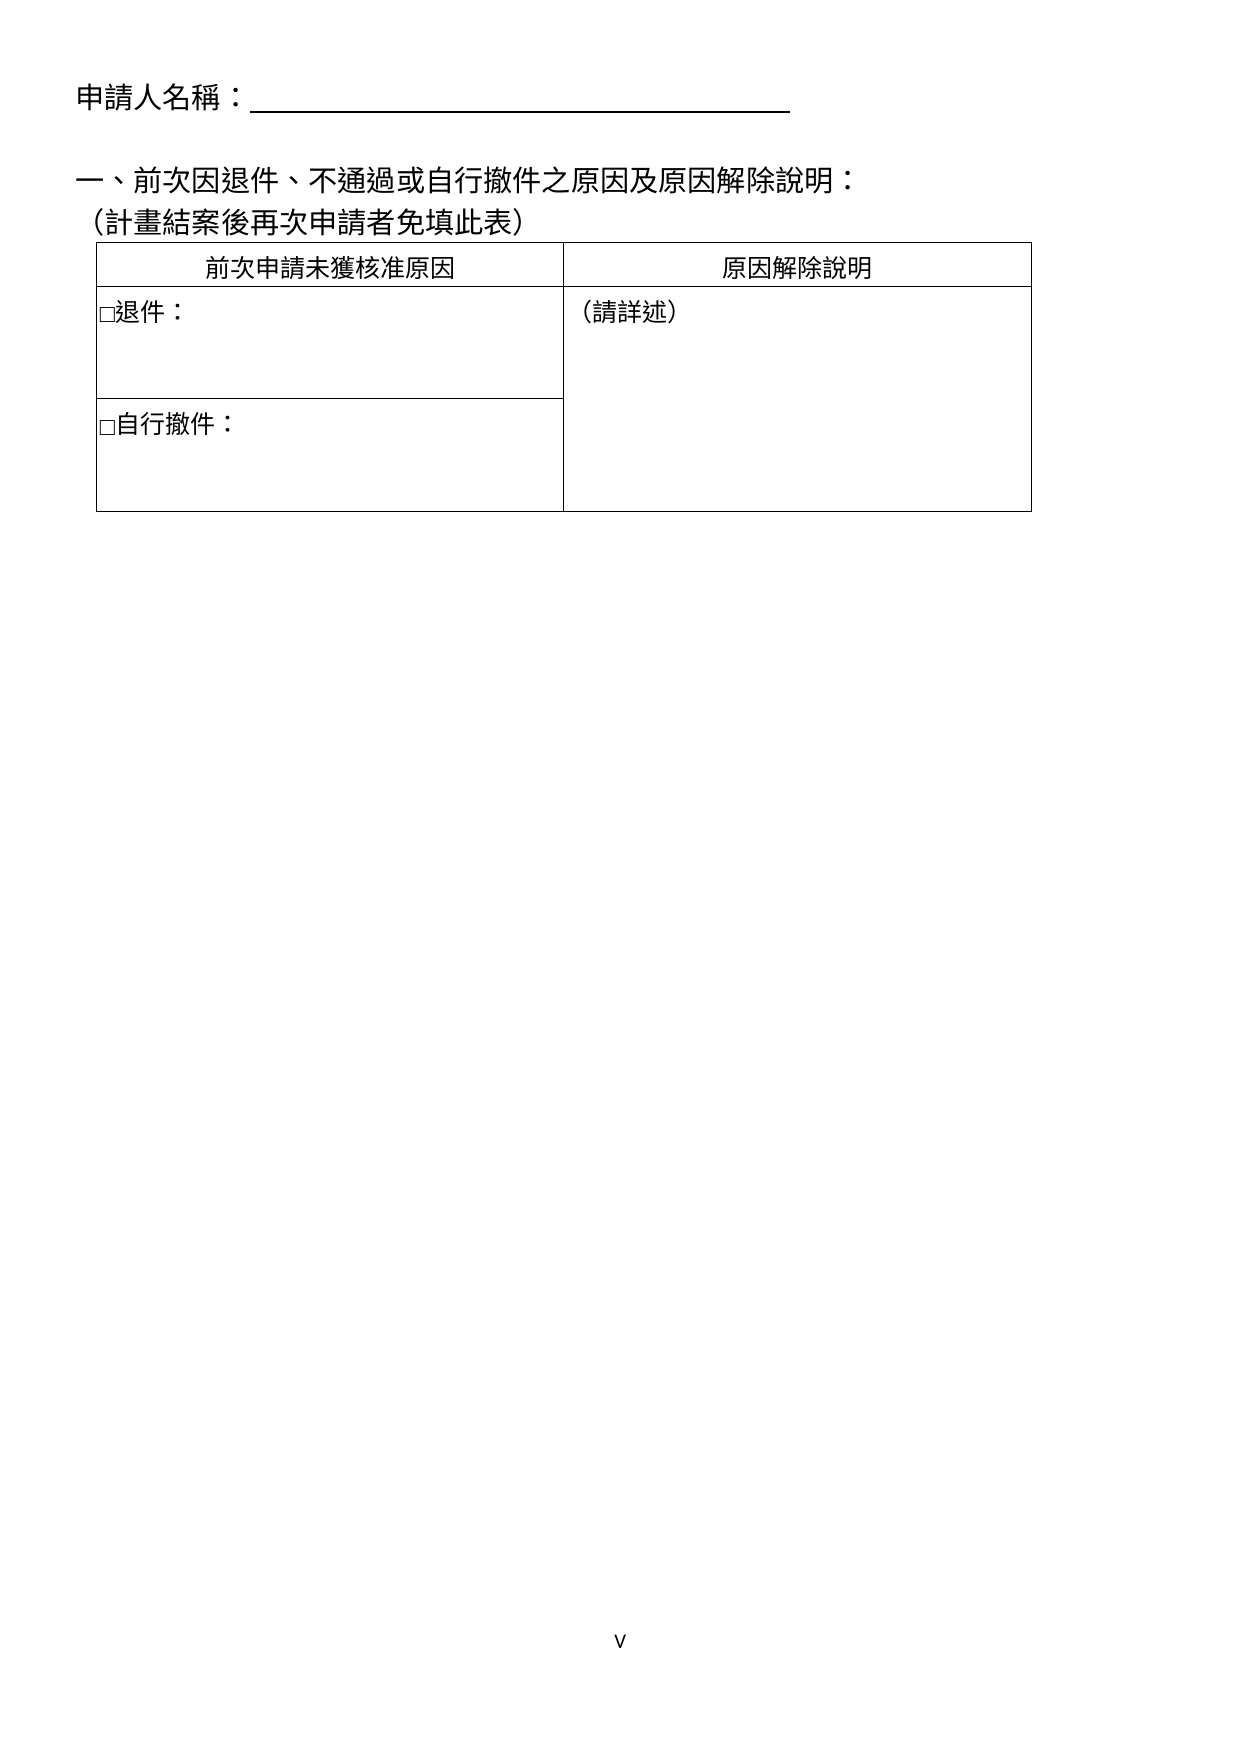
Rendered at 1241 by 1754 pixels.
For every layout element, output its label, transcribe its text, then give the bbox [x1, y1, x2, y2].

table_header 原因解除說明 [564, 243, 1031, 286]
text 申請人名稱： [75, 75, 1165, 117]
table_cell □退件： [97, 287, 563, 398]
text 一、前次因退件、不通過或自行撤件之原因及原因解除說明： [75, 158, 1165, 200]
table_cell □自行撤件： [97, 399, 563, 511]
table_cell （請詳述） [564, 287, 1031, 511]
table_header 前次申請未獲核准原因 [97, 243, 563, 286]
text （計畫結案後再次申請者免填此表） [75, 200, 1165, 242]
